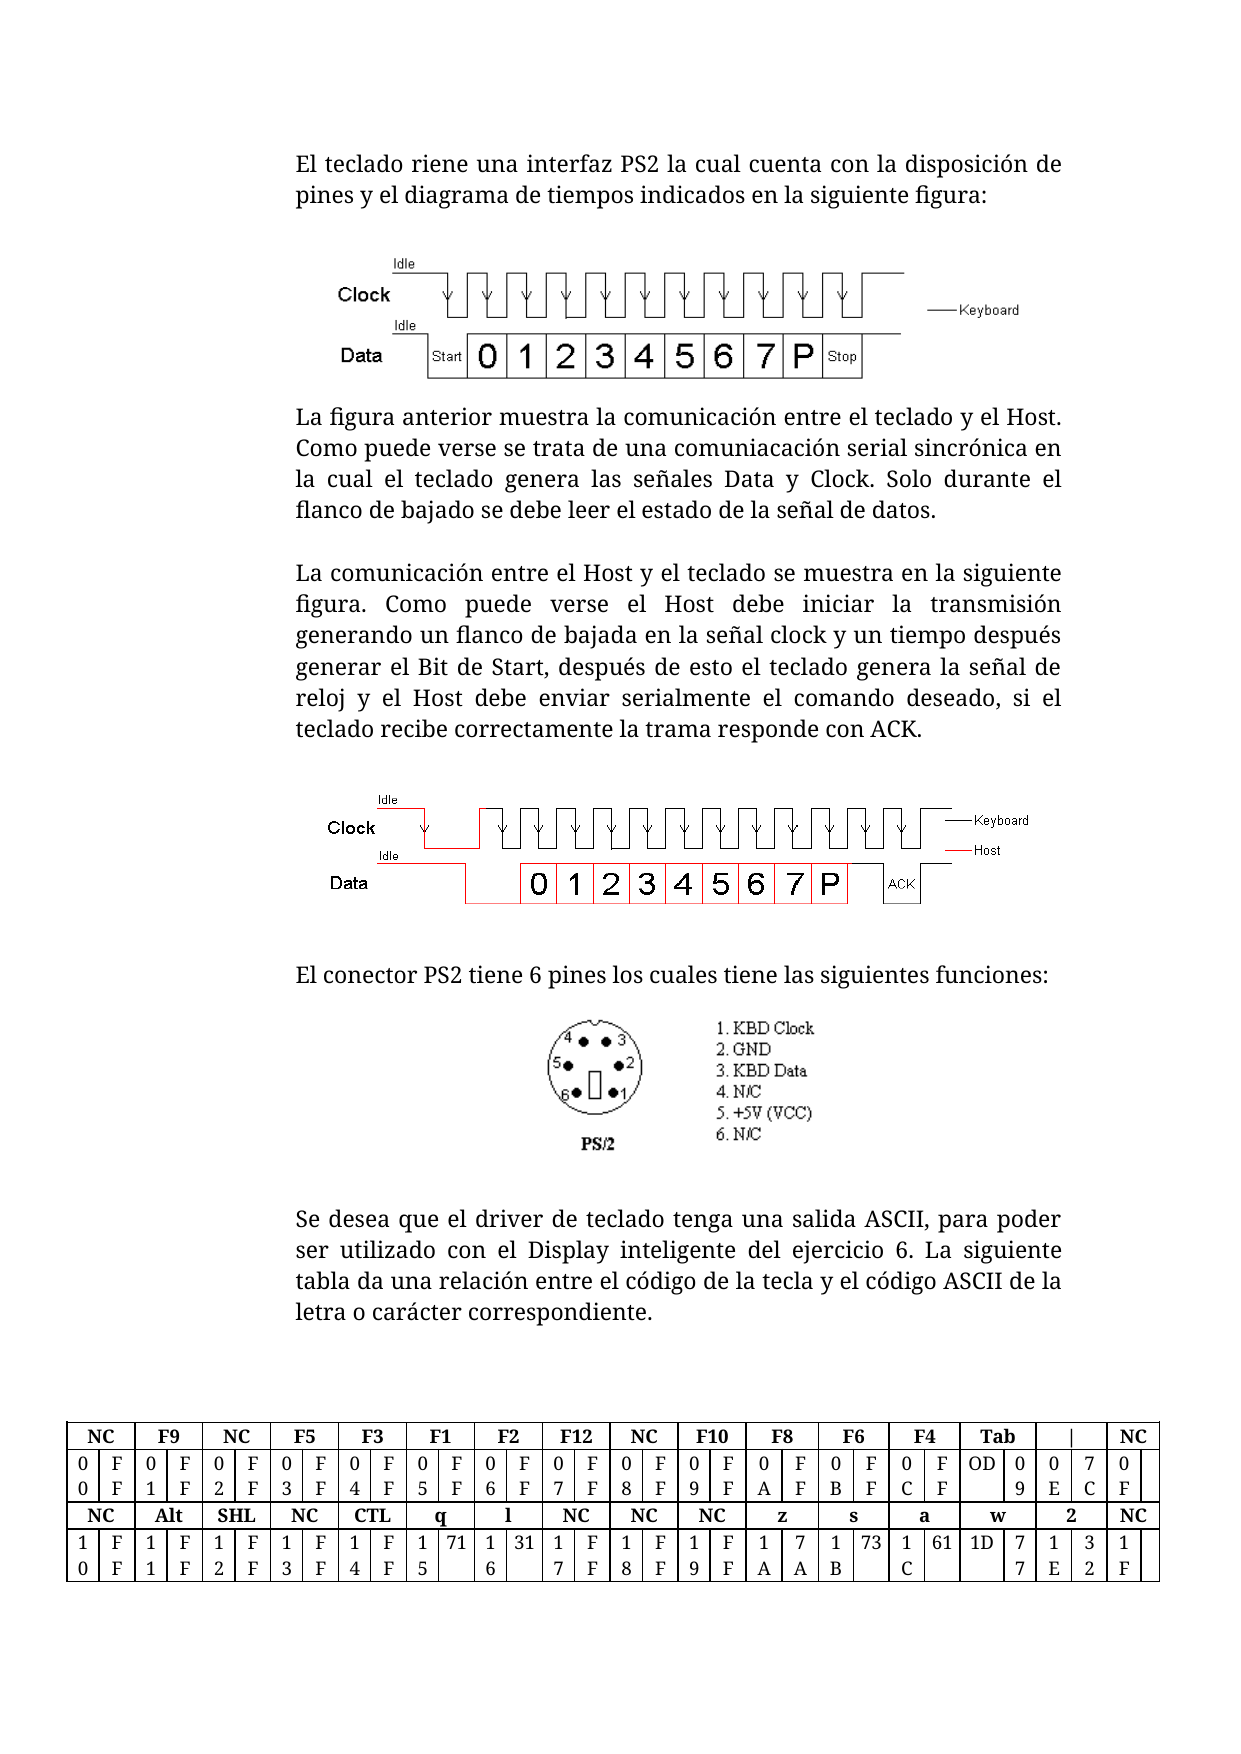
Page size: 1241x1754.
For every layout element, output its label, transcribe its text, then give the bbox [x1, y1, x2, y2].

table_cell 06 [475, 1450, 506, 1501]
table_cell NC [543, 1503, 609, 1528]
text La figura anterior muestra la comunicación entre el teclado y el Host. Como puede verse se trata de una comuniacación serial sincrónica en la cual el teclado genera las señales Data y Clock. Solo durante el flanco de bajado se debe leer el estado de la señal de datos. [295, 401, 1063, 526]
table_cell w [961, 1503, 1035, 1528]
table_cell 09 [1005, 1450, 1035, 1501]
table_cell 2 [1037, 1503, 1106, 1528]
table_cell FF [371, 1450, 406, 1501]
table_cell NC [68, 1503, 134, 1528]
table_cell FF [100, 1530, 134, 1581]
table_cell 11 [136, 1530, 166, 1581]
table_cell FF [236, 1450, 270, 1501]
table_cell 0B [819, 1450, 853, 1501]
table_cell FF [507, 1450, 542, 1501]
table_cell NC [1108, 1503, 1159, 1528]
table_cell FF [643, 1450, 677, 1501]
table_cell FF [783, 1450, 818, 1501]
text La comunicación entre el Host y el teclado se muestra en la siguiente figura. Como puede verse el Host debe iniciar la transmisión generando un flanco de bajada en la señal clock y un tiempo después generar el Bit de Start, después de esto el teclado genera la señal de reloj y el Host debe enviar serialmente el comando deseado, si el teclado recibe correctamente la trama responde con ACK. [295, 557, 1063, 744]
table_cell NC [611, 1503, 677, 1528]
table_cell 01 [136, 1450, 166, 1501]
table_cell SHL [203, 1503, 270, 1528]
table_header F2 [475, 1423, 542, 1448]
picture [531, 999, 827, 1163]
table_cell 31 [507, 1530, 542, 1581]
table_header Tab [961, 1423, 1035, 1448]
table_cell 0A [747, 1450, 781, 1501]
table_cell FF [168, 1450, 202, 1501]
table_cell 14 [339, 1530, 370, 1581]
table_cell NC [271, 1503, 338, 1528]
table_header F4 [890, 1423, 959, 1448]
table_cell z [747, 1503, 818, 1528]
table_cell 7A [783, 1530, 818, 1581]
table_cell 1F [1108, 1530, 1140, 1581]
table_cell OD [961, 1450, 1003, 1501]
table_cell 73 [854, 1530, 888, 1581]
picture [332, 250, 1026, 392]
table_cell 61 [925, 1530, 959, 1581]
table_cell 19 [679, 1530, 709, 1581]
table_cell 04 [339, 1450, 370, 1501]
table_cell FF [711, 1530, 745, 1581]
table_header F8 [747, 1423, 818, 1448]
table_cell FF [303, 1450, 338, 1501]
table_header NC [1108, 1423, 1159, 1448]
table_header F5 [271, 1423, 338, 1448]
table_cell 77 [1005, 1530, 1035, 1581]
table_cell FF [643, 1530, 677, 1581]
table_cell 0C [890, 1450, 924, 1501]
table_cell 10 [68, 1530, 98, 1581]
table_cell 17 [543, 1530, 574, 1581]
table_cell 02 [203, 1450, 234, 1501]
table_cell 15 [407, 1530, 438, 1581]
table_cell 71 [439, 1530, 474, 1581]
table_cell 05 [407, 1450, 438, 1501]
table_cell [1142, 1450, 1159, 1501]
table_cell 18 [611, 1530, 642, 1581]
table_cell 03 [271, 1450, 302, 1501]
table_cell FF [439, 1450, 474, 1501]
table_header NC [68, 1423, 134, 1448]
table_cell FF [303, 1530, 338, 1581]
table_cell FF [575, 1530, 609, 1581]
table_cell 07 [543, 1450, 574, 1501]
text Se desea que el driver de teclado tenga una salida ASCII, para poder ser utilizado con el Display inteligente del ejercicio 6. La siguiente tabla da una relación entre el código de la tecla y el código ASCII de la letra o carácter correspondiente. [295, 1203, 1063, 1328]
table_header F12 [543, 1423, 609, 1448]
table_cell FF [925, 1450, 959, 1501]
table_cell 08 [611, 1450, 642, 1501]
table_cell q [407, 1503, 474, 1528]
table_cell CTL [339, 1503, 406, 1528]
table_cell FF [711, 1450, 745, 1501]
table_cell FF [371, 1530, 406, 1581]
table_cell FF [854, 1450, 888, 1501]
table_cell FF [575, 1450, 609, 1501]
table_header F10 [679, 1423, 745, 1448]
table_cell 1E [1037, 1530, 1071, 1581]
table_cell NC [679, 1503, 745, 1528]
table_cell a [890, 1503, 959, 1528]
table_header F1 [407, 1423, 474, 1448]
table_cell 32 [1072, 1530, 1106, 1581]
table_header F3 [339, 1423, 406, 1448]
text El conector PS2 tiene 6 pines los cuales tiene las siguientes funciones: [295, 959, 1063, 990]
table_cell l [475, 1503, 542, 1528]
table_cell 1A [747, 1530, 781, 1581]
table_cell 1D [961, 1530, 1003, 1581]
table_cell 0F [1108, 1450, 1140, 1501]
table_cell Alt [136, 1503, 202, 1528]
table_header NC [611, 1423, 677, 1448]
table_cell 1C [890, 1530, 924, 1581]
table_cell 0E [1037, 1450, 1071, 1501]
table_cell 00 [68, 1450, 98, 1501]
table_cell 1B [819, 1530, 853, 1581]
table_header | [1037, 1423, 1106, 1448]
table_cell 7C [1072, 1450, 1106, 1501]
table_header F6 [819, 1423, 888, 1448]
table_cell 09 [679, 1450, 709, 1501]
table_cell FF [100, 1450, 134, 1501]
text El teclado riene una interfaz PS2 la cual cuenta con la disposición de pines y el diagrama de tiempos indicados en la siguiente figura: [295, 148, 1063, 210]
table_cell 13 [271, 1530, 302, 1581]
table_cell 16 [475, 1530, 506, 1581]
table_header F9 [136, 1423, 202, 1448]
picture [323, 784, 1035, 919]
table_header NC [203, 1423, 270, 1448]
table_cell FF [168, 1530, 202, 1581]
table_cell FF [236, 1530, 270, 1581]
table_cell s [819, 1503, 888, 1528]
table_cell [1142, 1530, 1159, 1581]
table_cell 12 [203, 1530, 234, 1581]
